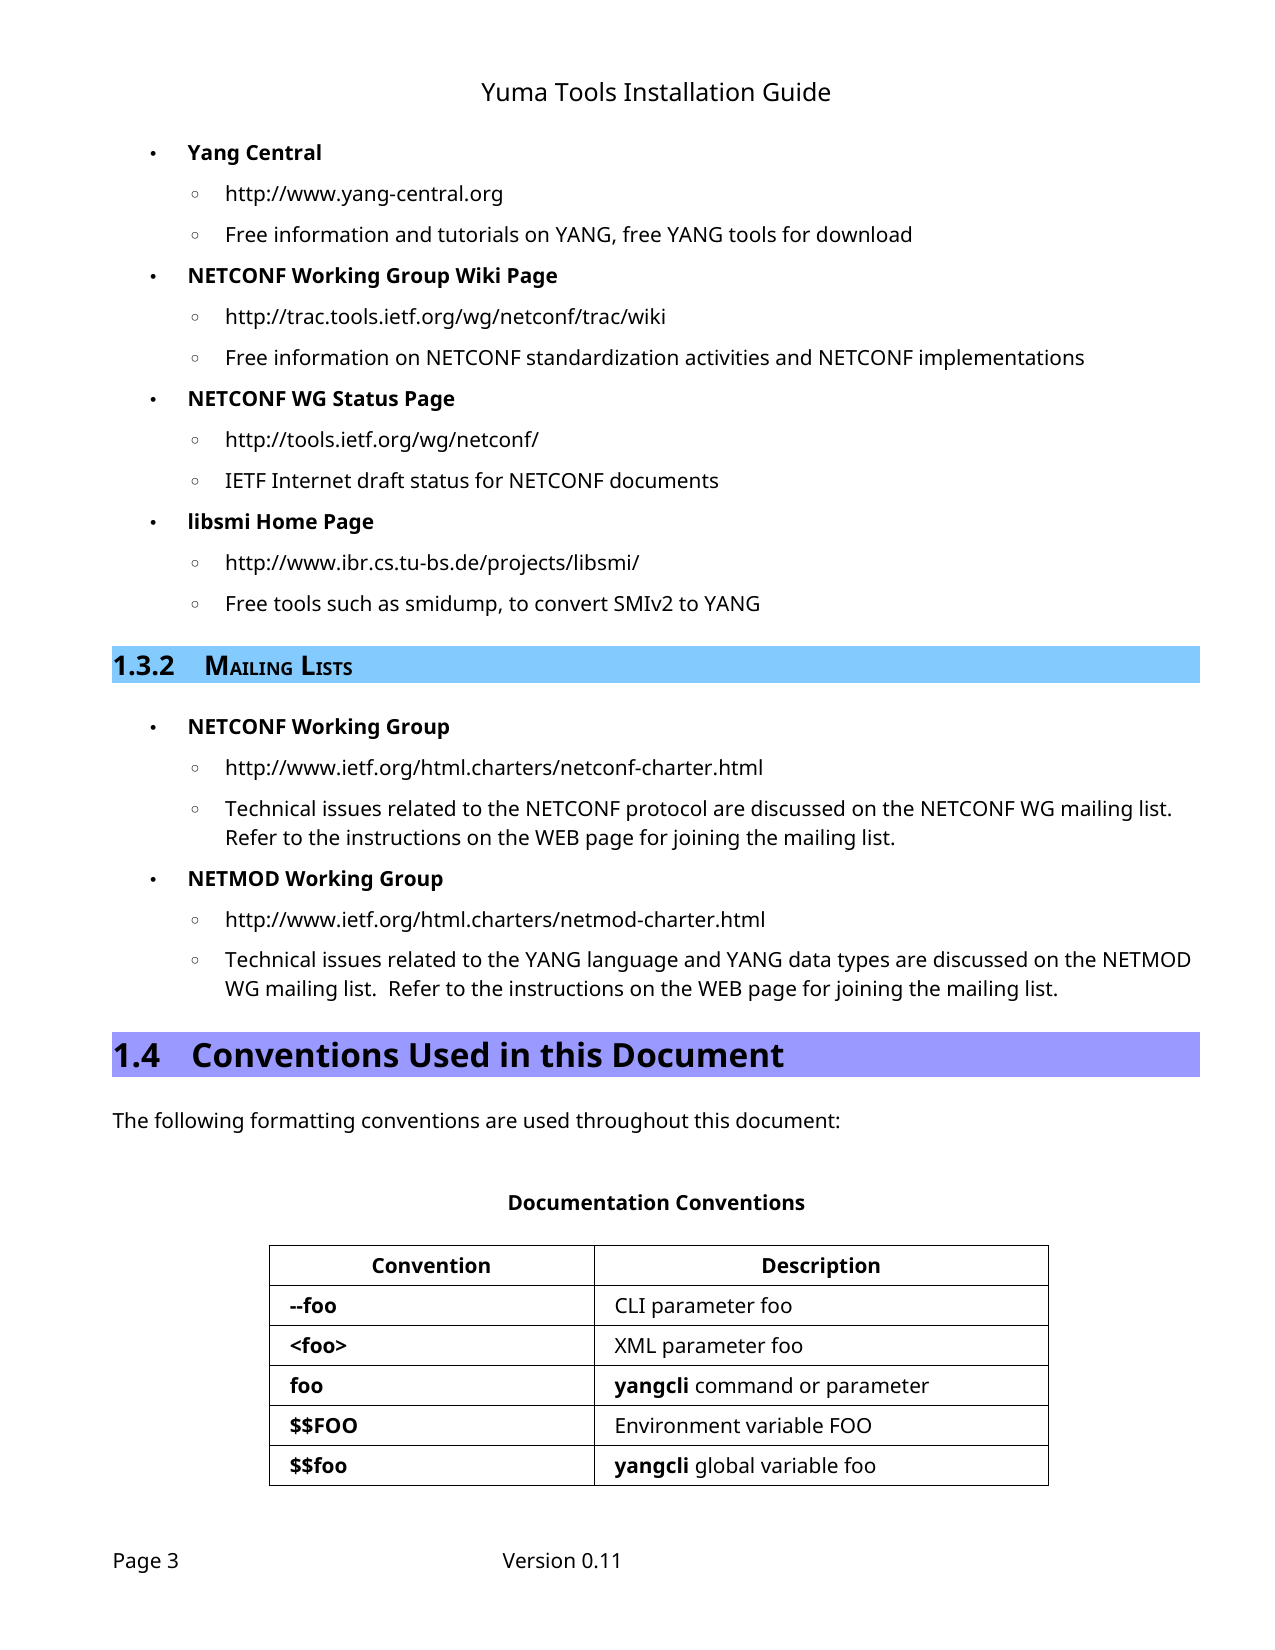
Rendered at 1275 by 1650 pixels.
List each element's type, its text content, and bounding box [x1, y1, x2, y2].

table_cell --foo [270, 1286, 594, 1325]
list Technical issues related to the NETCONF protocol are discussed on the NETCONF WG mailing list. Refer to the instructions on the WEB page for joining the mailing list. [187, 794, 1200, 851]
subtitle Mailing Lists [112, 646, 1200, 683]
table_header Convention [270, 1246, 594, 1285]
list http://www.ietf.org/html.charters/netconf-charter.html [187, 753, 1200, 782]
list Free tools such as smidump, to convert SMIv2 to YANG [187, 589, 1200, 617]
subtitle Documentation Conventions [127, 1188, 1185, 1217]
list http://www.ietf.org/html.charters/netmod-charter.html [187, 905, 1200, 933]
table_cell $$foo [270, 1446, 594, 1485]
table_header Description [595, 1246, 1048, 1285]
list http://trac.tools.ietf.org/wg/netconf/trac/wiki [187, 302, 1200, 331]
table_cell CLI parameter foo [595, 1286, 1048, 1325]
table_cell <foo> [270, 1326, 594, 1365]
list NETCONF WG Status Page [150, 384, 1200, 413]
list libsmi Home Page [150, 507, 1200, 535]
subtitle Conventions Used in this Document [112, 1032, 1200, 1077]
list NETCONF Working Group Wiki Page [150, 261, 1200, 290]
table_cell XML parameter foo [595, 1326, 1048, 1365]
list IETF Internet draft status for NETCONF documents [187, 466, 1200, 494]
list Yang Central [150, 138, 1200, 167]
list NETMOD Working Group [150, 864, 1200, 892]
list Free information and tutorials on YANG, free YANG tools for download [187, 220, 1200, 249]
table_cell yangcli command or parameter [595, 1366, 1048, 1405]
table_cell $$FOO [270, 1406, 594, 1445]
text The following formatting conventions are used throughout this document: [112, 1106, 1200, 1135]
table_cell Environment variable FOO [595, 1406, 1048, 1445]
table_cell foo [270, 1366, 594, 1405]
list http://www.yang-central.org [187, 179, 1200, 208]
list Free information on NETCONF standardization activities and NETCONF implementations [187, 343, 1200, 372]
list NETCONF Working Group [150, 712, 1200, 741]
list Technical issues related to the YANG language and YANG data types are discussed on the NETMOD WG mailing list. Refer to the instructions on the WEB page for joining the mailing list. [187, 946, 1200, 1002]
list http://www.ibr.cs.tu-bs.de/projects/libsmi/ [187, 548, 1200, 576]
list http://tools.ietf.org/wg/netconf/ [187, 425, 1200, 453]
table_cell yangcli global variable foo [595, 1446, 1048, 1485]
